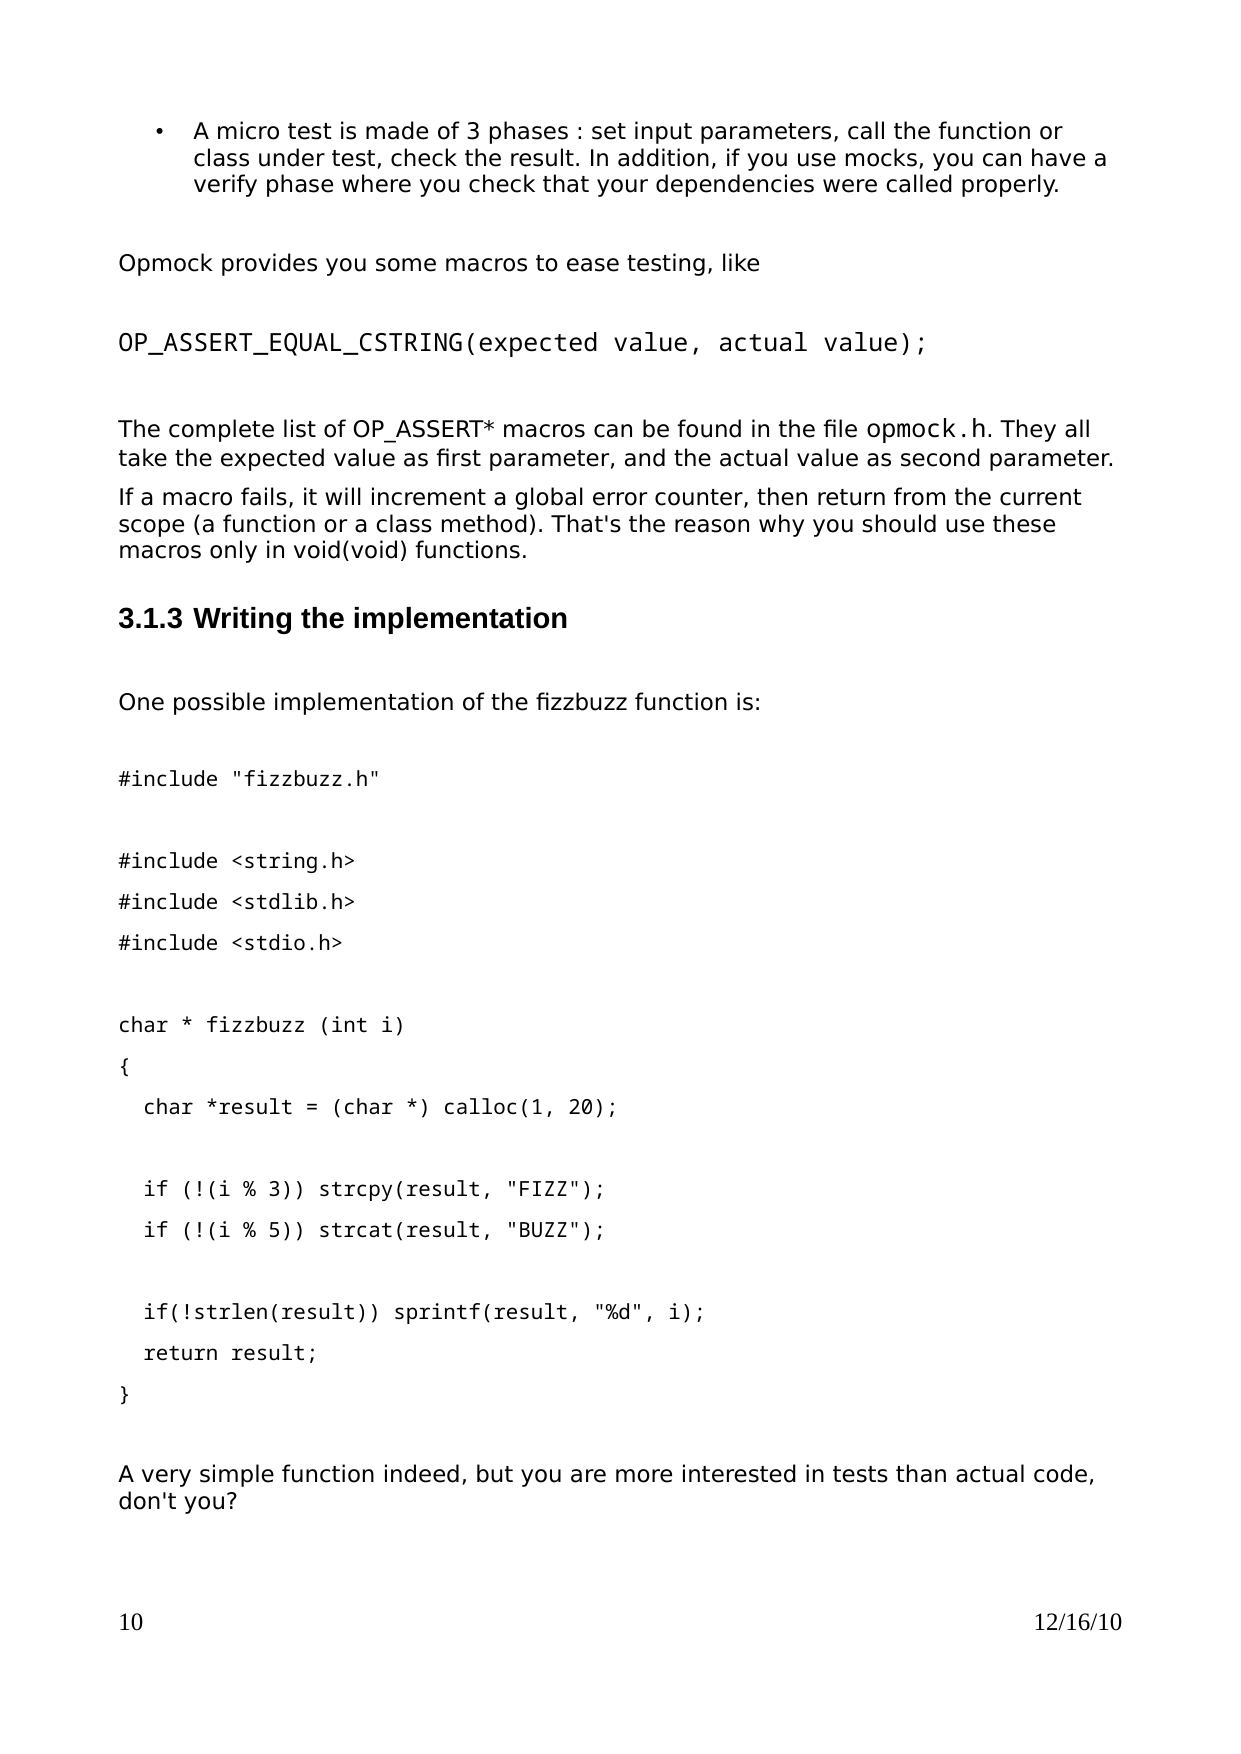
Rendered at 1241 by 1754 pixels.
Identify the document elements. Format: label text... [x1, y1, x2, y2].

text One possible implementation of the fizzbuzz function is: [118, 689, 1122, 716]
text #include <stdio.h> [118, 928, 1122, 957]
text char *result = (char *) calloc(1, 20); [118, 1092, 1122, 1121]
text } [118, 1379, 1122, 1407]
text #include "fizzbuzz.h" [118, 764, 1122, 793]
text OP_ASSERT_EQUAL_CSTRING(expected value, actual value); [118, 325, 1122, 359]
text { [118, 1051, 1122, 1079]
text if (!(i % 3)) strcpy(result, "FIZZ"); [118, 1174, 1122, 1202]
text #include <stdlib.h> [118, 887, 1122, 916]
text The complete list of OP_ASSERT* macros can be found in the file opmock.h. They all take the expected value as first parameter, and the actual value as second parameter. [118, 411, 1122, 472]
text If a macro fails, it will increment a global error counter, then return from the current scope (a function or a class method). That's the reason why you should use these macros only in void(void) functions. [118, 484, 1122, 564]
text if (!(i % 5)) strcat(result, "BUZZ"); [118, 1215, 1122, 1243]
list A micro test is made of 3 phases : set input parameters, call the function or class under test, check the result. In addition, if you use mocks, you can have a verify phase where you check that your dependencies were called properly. [156, 118, 1122, 198]
subtitle Writing the implementation [118, 602, 1122, 635]
text if(!strlen(result)) sprintf(result, "%d", i); [118, 1297, 1122, 1325]
text char * fizzbuzz (int i) [118, 1010, 1122, 1039]
text Opmock provides you some macros to ease testing, like [118, 250, 1122, 276]
text return result; [118, 1338, 1122, 1366]
text #include <string.h> [118, 846, 1122, 875]
text A very simple function indeed, but you are more interested in tests than actual code, don't you? [118, 1461, 1122, 1514]
